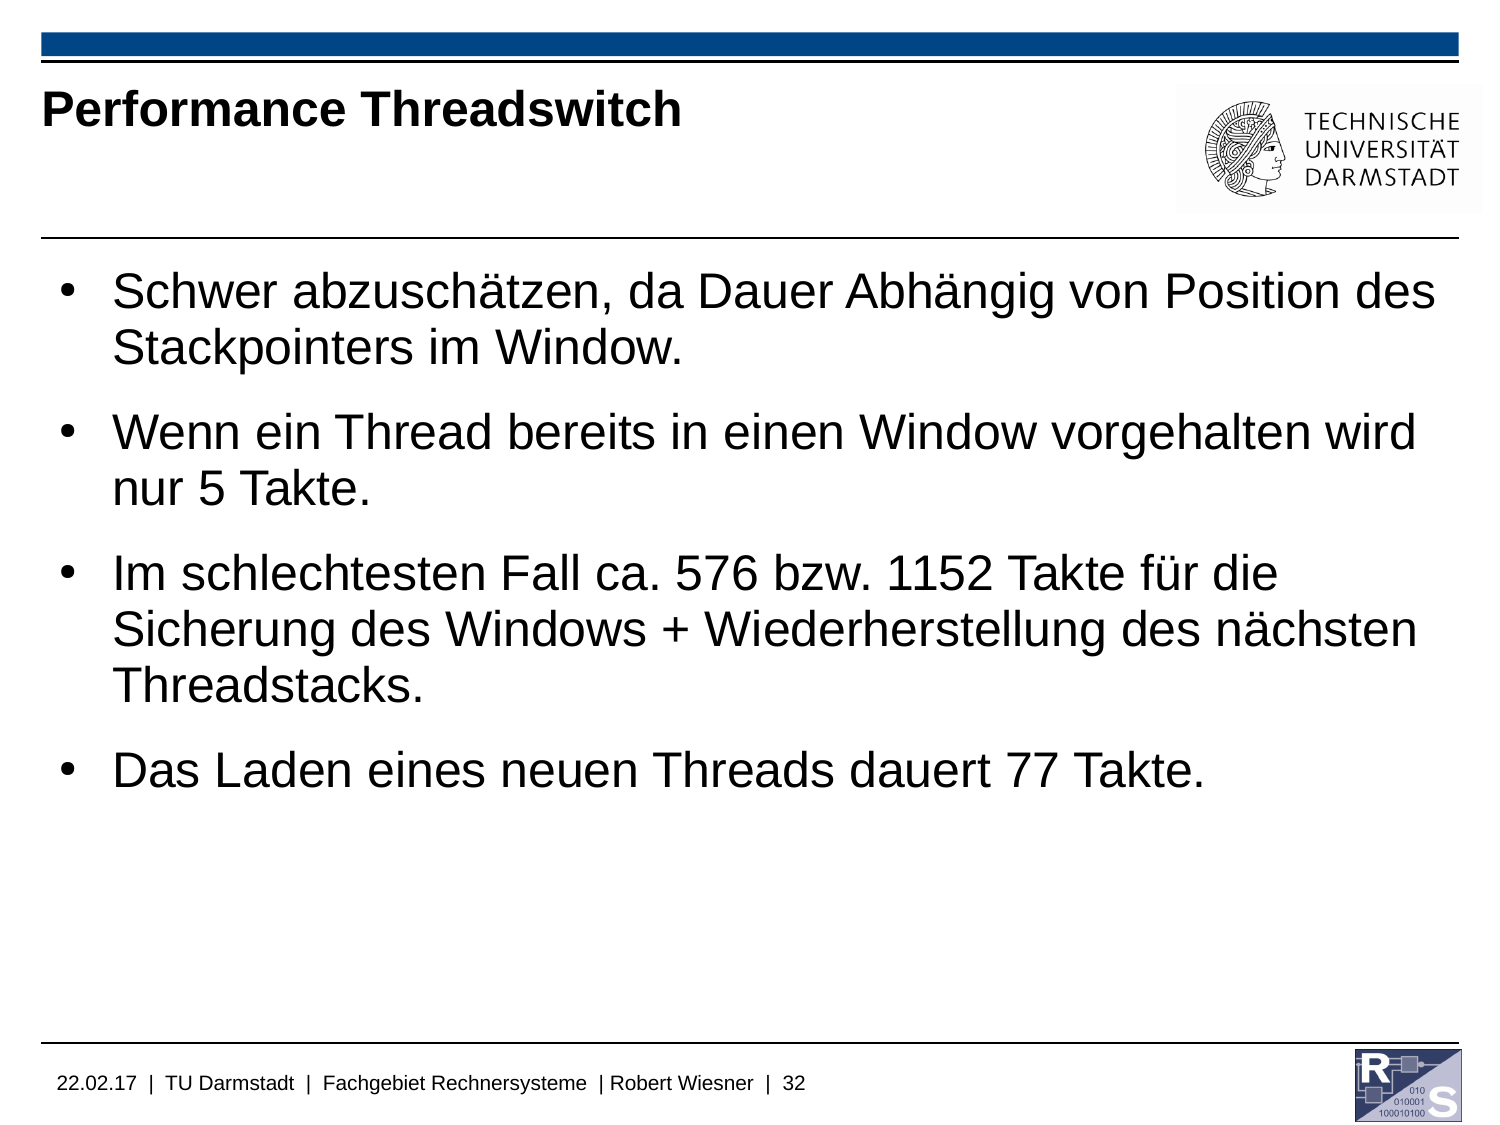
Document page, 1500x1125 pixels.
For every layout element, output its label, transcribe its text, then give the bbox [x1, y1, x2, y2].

list Schwer abzuschätzen, da Dauer Abhängig von Position des Stackpointers im Window. Wenn ein Thread bereits in einen Window vorgehalten wird nur 5 Takte. Im schlechtesten Fall ca. 576 bzw. 1152 Takte für die Sicherung des Windows + Wiederherstellung des nächsten Threadstacks. Das Laden eines neuen Threads dauert 77 Takte. [41, 263, 1455, 1032]
title Performance Threadswitch [41, 61, 1131, 212]
picture [1355, 1049, 1462, 1122]
